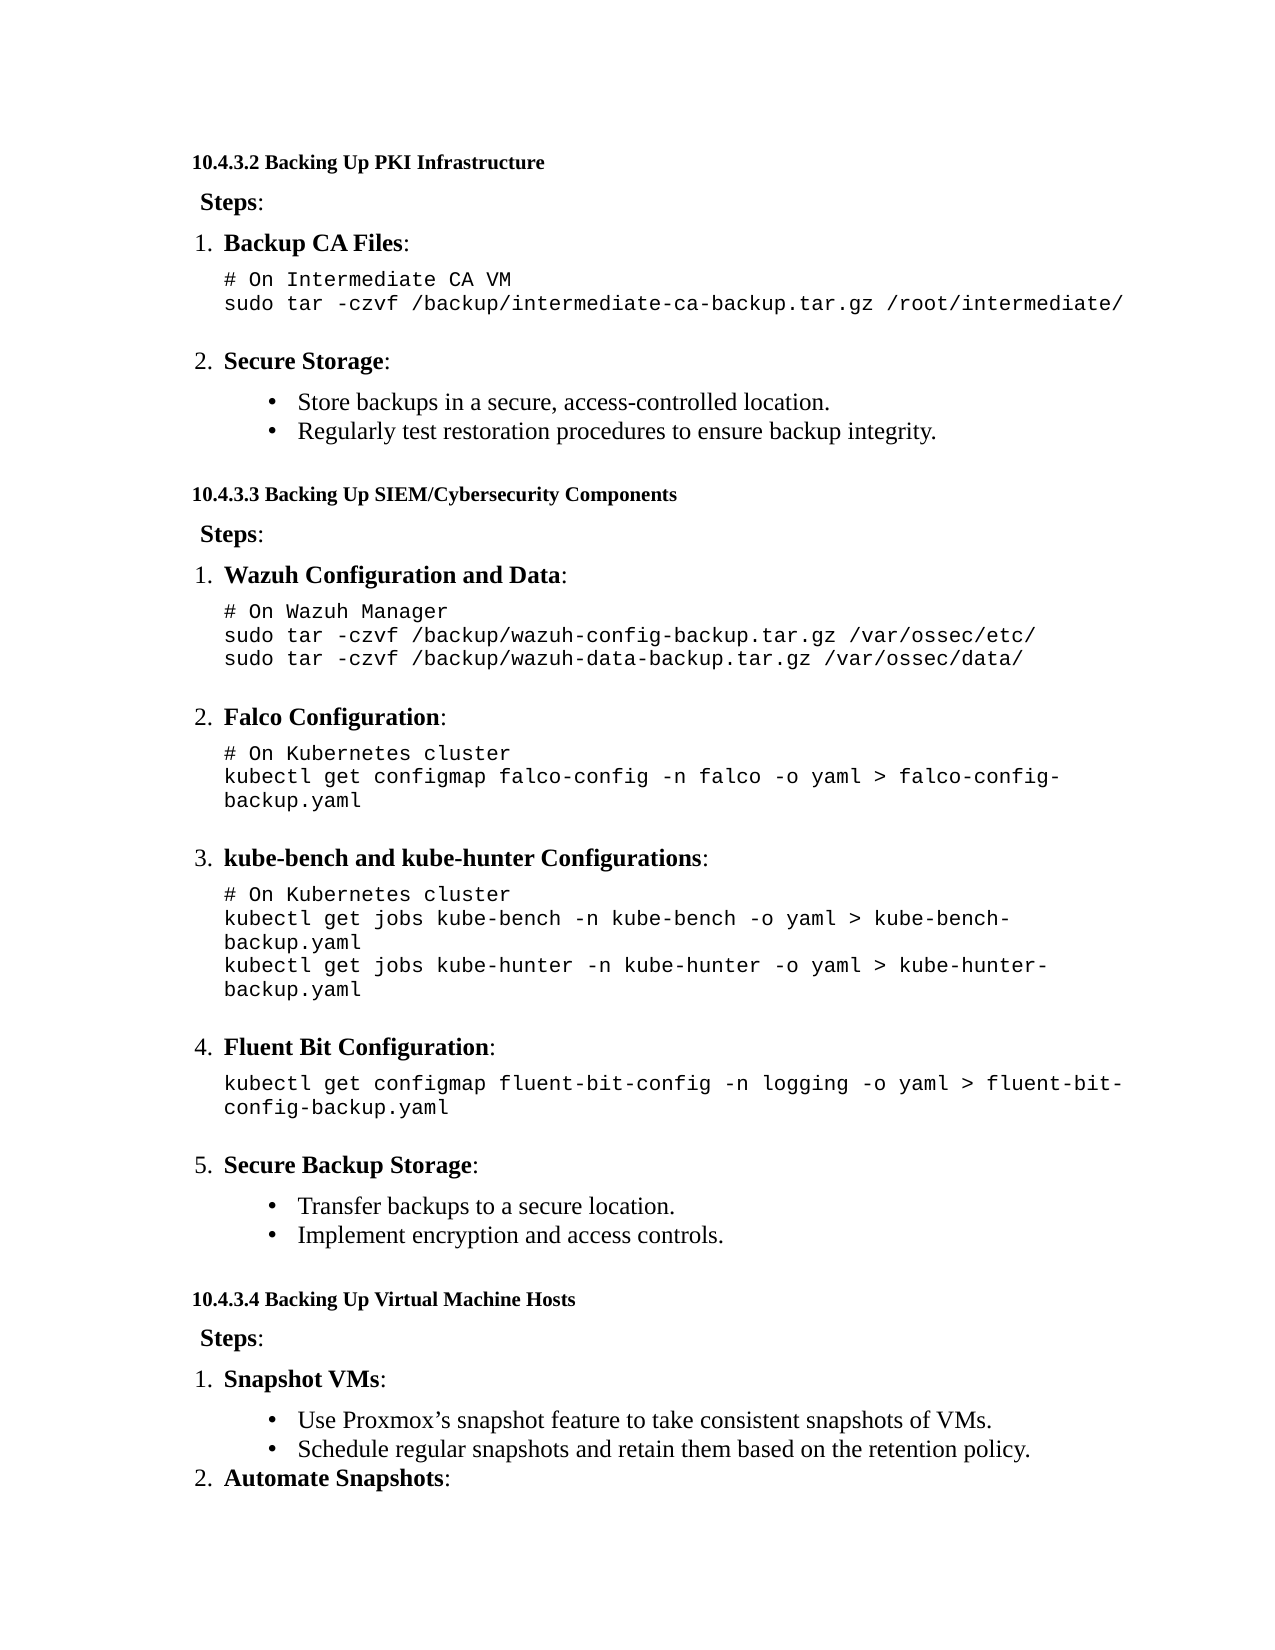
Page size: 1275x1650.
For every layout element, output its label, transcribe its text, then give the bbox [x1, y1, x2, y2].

list Secure Storage: [194, 346, 1125, 374]
list sudo tar -czvf /backup/wazuh-config-backup.tar.gz /var/ossec/etc/ [194, 625, 1125, 648]
list # On Kubernetes cluster [194, 884, 1125, 908]
list Store backups in a secure, access-controlled location. [268, 387, 1125, 416]
list Transfer backups to a secure location. [268, 1191, 1125, 1220]
list Secure Backup Storage: [194, 1150, 1125, 1179]
text Steps: [150, 519, 1125, 547]
list kubectl get jobs kube-hunter -n kube-hunter -o yaml > kube-hunter-backup.yaml [194, 955, 1125, 1003]
list Fluent Bit Configuration: [194, 1032, 1125, 1061]
list # On Kubernetes cluster [194, 743, 1125, 766]
list sudo tar -czvf /backup/intermediate-ca-backup.tar.gz /root/intermediate/ [194, 293, 1125, 316]
list Automate Snapshots: [194, 1463, 1125, 1492]
list Falco Configuration: [194, 702, 1125, 730]
subtitle 10.4.3.2 Backing Up PKI Infrastructure [150, 150, 1125, 174]
list # On Wazuh Manager [194, 601, 1125, 625]
subtitle 10.4.3.3 Backing Up SIEM/Cybersecurity Components [150, 482, 1125, 506]
list kubectl get jobs kube-bench -n kube-bench -o yaml > kube-bench-backup.yaml [194, 908, 1125, 955]
list kube-bench and kube-hunter Configurations: [194, 843, 1125, 872]
list Regularly test restoration procedures to ensure backup integrity. [268, 416, 1125, 444]
text Steps: [150, 1323, 1125, 1352]
list Use Proxmox’s snapshot feature to take consistent snapshots of VMs. [268, 1406, 1125, 1434]
list Wazuh Configuration and Data: [194, 560, 1125, 589]
list kubectl get configmap falco-config -n falco -o yaml > falco-config-backup.yaml [194, 766, 1125, 814]
list Implement encryption and access controls. [268, 1220, 1125, 1249]
list Schedule regular snapshots and retain them based on the retention policy. [268, 1434, 1125, 1463]
list Snapshot VMs: [194, 1364, 1125, 1393]
list Backup CA Files: [194, 228, 1125, 257]
list sudo tar -czvf /backup/wazuh-data-backup.tar.gz /var/ossec/data/ [194, 648, 1125, 672]
list kubectl get configmap fluent-bit-config -n logging -o yaml > fluent-bit-config-backup.yaml [194, 1073, 1125, 1121]
subtitle 10.4.3.4 Backing Up Virtual Machine Hosts [150, 1286, 1125, 1311]
text Steps: [150, 187, 1125, 215]
list # On Intermediate CA VM [194, 269, 1125, 293]
